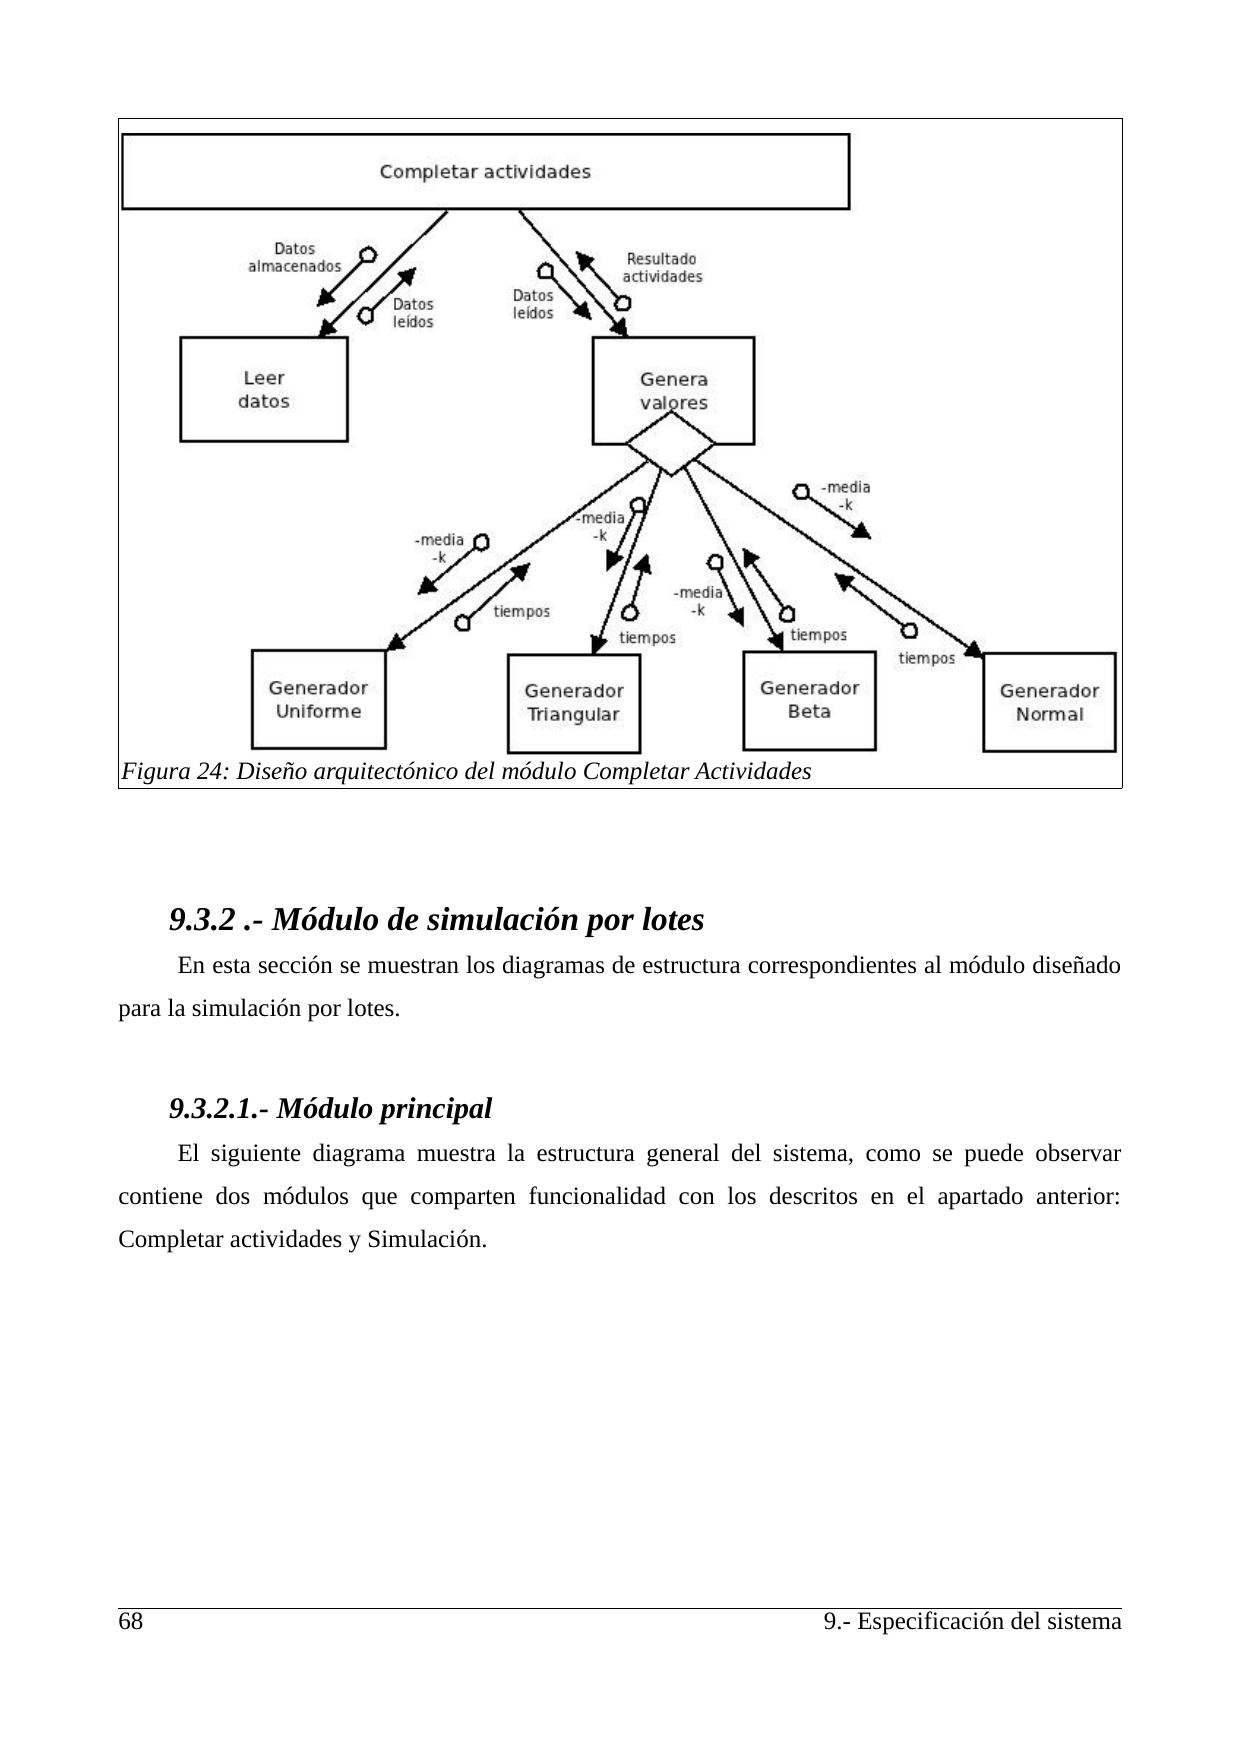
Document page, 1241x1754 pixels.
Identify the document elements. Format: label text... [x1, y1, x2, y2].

text Figura 24: Diseño arquitectónico del módulo Completar Actividades [121, 756, 1119, 785]
text El siguiente diagrama muestra la estructura general del sistema, como se puede observar contiene dos módulos que comparten funcionalidad con los descritos en el apartado anterior: Completar actividades y Simulación. [118, 1138, 1122, 1253]
subtitle 9.3.2 .- Módulo de simulación por lotes [163, 899, 1122, 938]
text En esta sección se muestran los diagramas de estructura correspondientes al módulo diseñado para la simulación por lotes. [118, 950, 1122, 1022]
picture [121, 133, 1120, 756]
subtitle 9.3.2.1.- Módulo principal [163, 1091, 1122, 1125]
